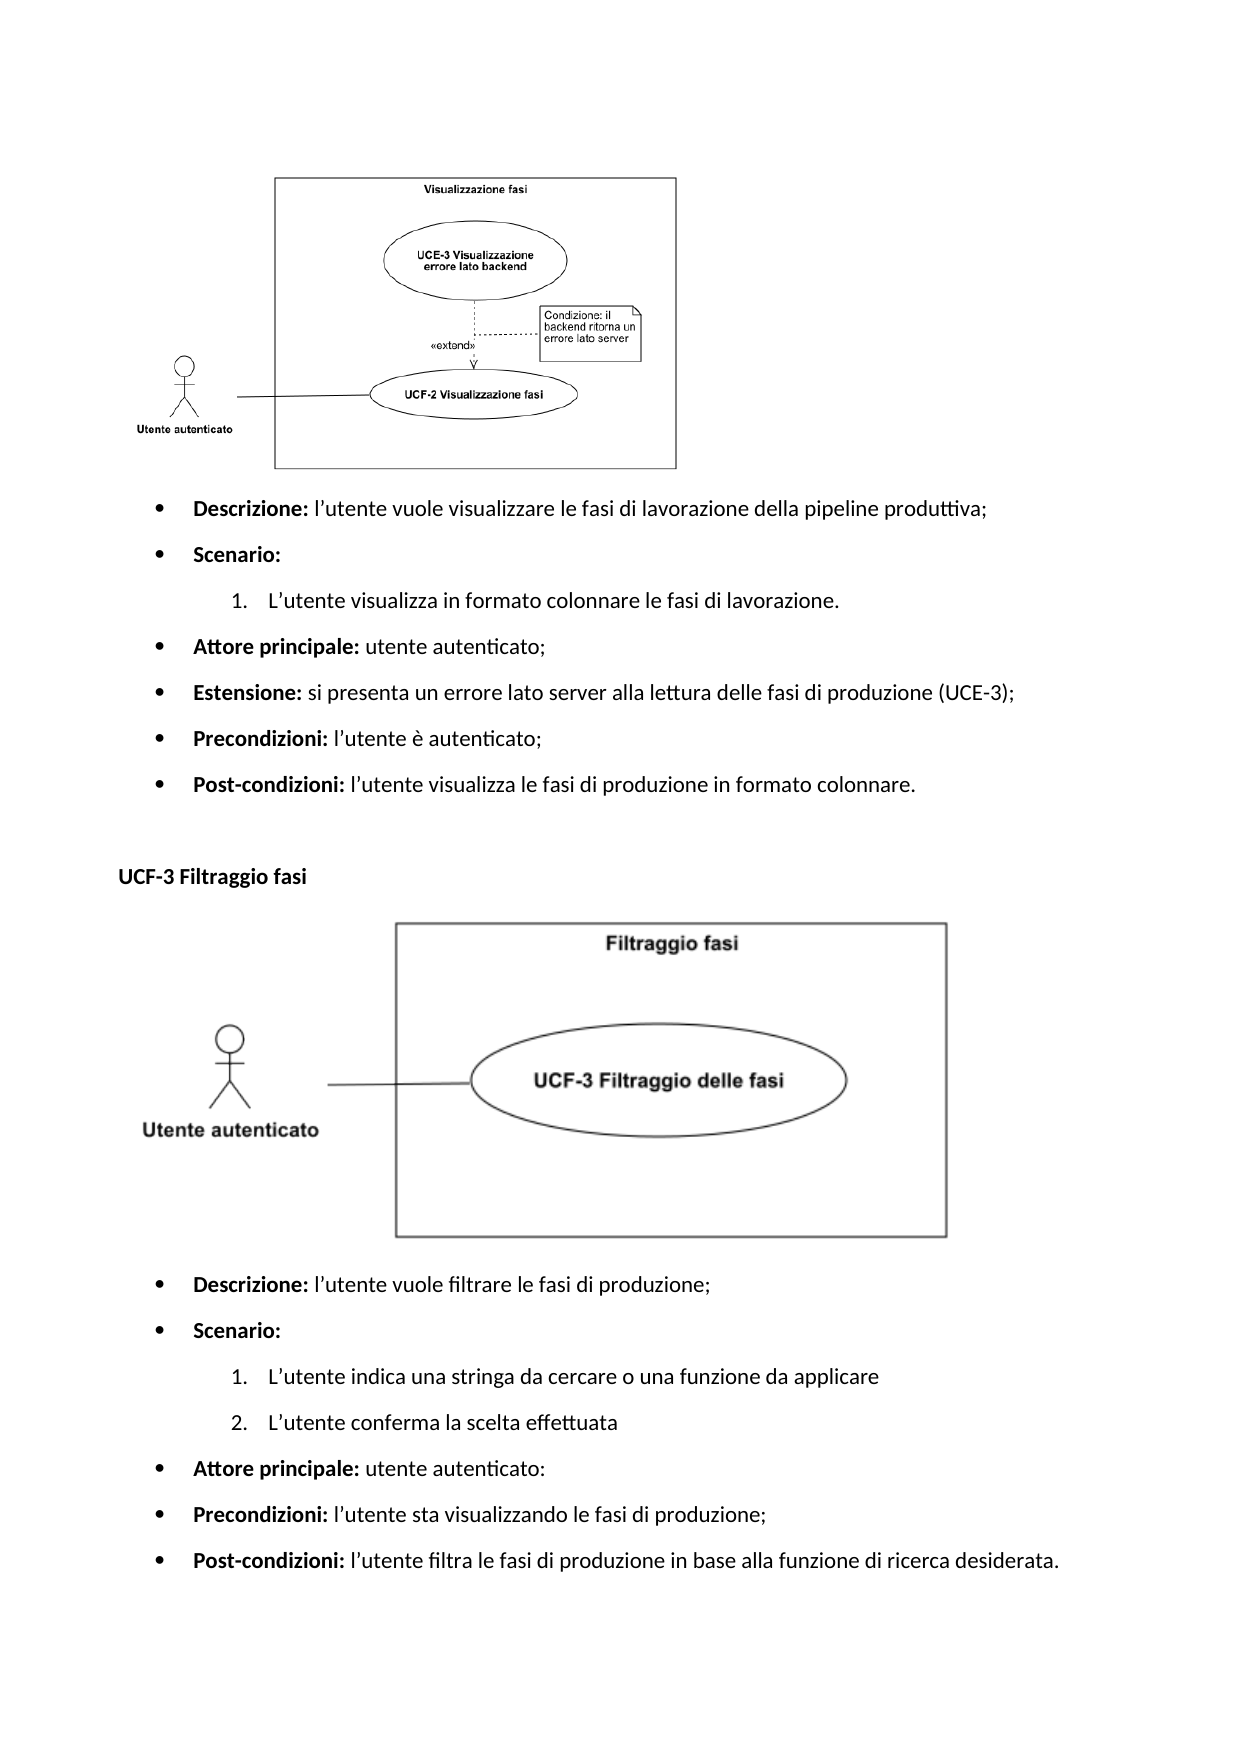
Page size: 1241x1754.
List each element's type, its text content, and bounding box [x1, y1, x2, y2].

list L’utente indica una stringa da cercare o una funzione da applicare [231, 1362, 1122, 1390]
list L’utente conferma la scelta effettuata [231, 1408, 1122, 1436]
list Post-condizioni: l’utente filtra le fasi di produzione in base alla funzione di ricerca desiderata. [156, 1547, 1122, 1574]
list Descrizione: l’utente vuole visualizzare le fasi di lavorazione della pipeline produttiva; [156, 494, 1122, 522]
list Attore principale: utente autenticato; [156, 632, 1122, 660]
list Estensione: si presenta un errore lato server alla lettura delle fasi di produzione (UCE-3); [156, 678, 1122, 706]
list Descrizione: l’utente vuole filtrare le fasi di produzione; [156, 1270, 1122, 1298]
list L’utente visualizza in formato colonnare le fasi di lavorazione. [231, 586, 1122, 614]
list Attore principale: utente autenticato: [156, 1454, 1122, 1482]
list Precondizioni: l’utente sta visualizzando le fasi di produzione; [156, 1501, 1122, 1528]
text UCF-3 Filtraggio fasi [118, 862, 1122, 891]
list Precondizioni: l’utente è autenticato; [156, 724, 1122, 752]
list Post-condizioni: l’utente visualizza le fasi di produzione in formato colonnare. [156, 770, 1122, 798]
list Scenario: [156, 540, 1122, 568]
list Scenario: [156, 1316, 1122, 1344]
